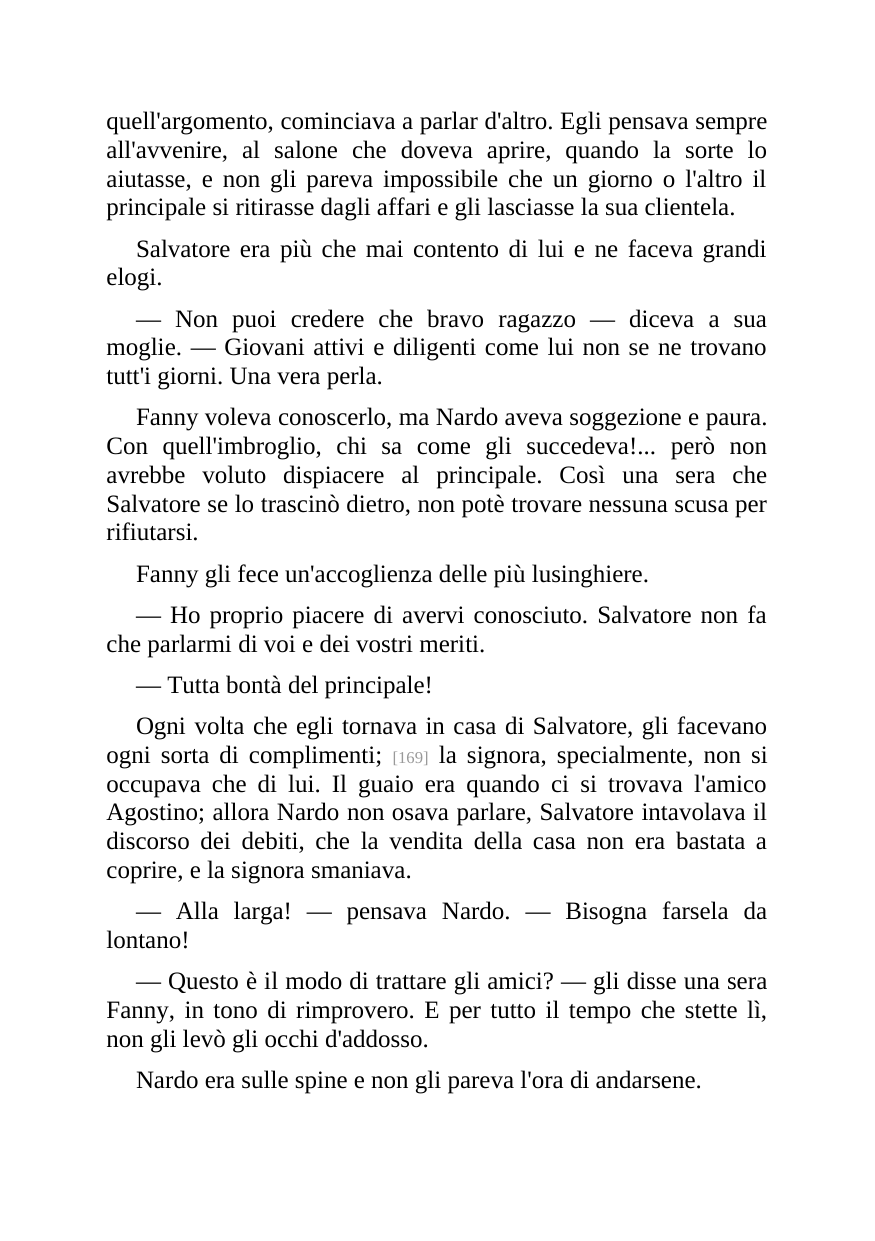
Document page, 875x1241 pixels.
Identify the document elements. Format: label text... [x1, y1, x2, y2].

text Salvatore era più che mai contento di lui e ne faceva grandi elogi. [106, 234, 768, 291]
text — Questo è il modo di trattare gli amici? — gli disse una sera Fanny, in tono di rimprovero. E per tutto il tempo che stette lì, non gli levò gli occhi d'addosso. [106, 966, 768, 1052]
text Fanny voleva conoscerlo, ma Nardo aveva soggezione e paura. Con quell'imbroglio, chi sa come gli succedeva!... però non avrebbe voluto dispiacere al principale. Così una sera che Salvatore se lo trascinò dietro, non potè trovare nessuna scusa per rifiutarsi. [106, 402, 768, 546]
text — Ho proprio piacere di avervi conosciuto. Salvatore non fa che parlarmi di voi e dei vostri meriti. [106, 600, 768, 657]
text Fanny gli fece un'accoglienza delle più lusinghiere. [106, 559, 768, 587]
text — Alla larga! — pensava Nardo. — Bisogna farsela da lontano! [106, 896, 768, 954]
text — Tutta bontà del principale! [106, 670, 768, 699]
text Nardo era sulle spine e non gli pareva l'ora di andarsene. [106, 1065, 768, 1094]
text — Non puoi credere che bravo ragazzo — diceva a sua moglie. — Giovani attivi e diligenti come lui non se ne trovano tutt'i giorni. Una vera perla. [106, 304, 768, 390]
text Ogni volta che egli tornava in casa di Salvatore, gli facevano ogni sorta di complimenti; [169] la signora, specialmente, non si occupava che di lui. Il guaio era quando ci si trovava l'amico Agostino; allora Nardo non osava parlare, Salvatore intavolava il discorso dei debiti, che la vendita della casa non era bastata a coprire, e la signora smaniava. [106, 711, 768, 884]
text quell'argomento, cominciava a parlar d'altro. Egli pensava sempre all'avvenire, al salone che doveva aprire, quando la sorte lo aiutasse, e non gli pareva impossibile che un giorno o l'altro il principale si ritirasse dagli affari e gli lasciasse la sua clientela. [106, 106, 768, 221]
